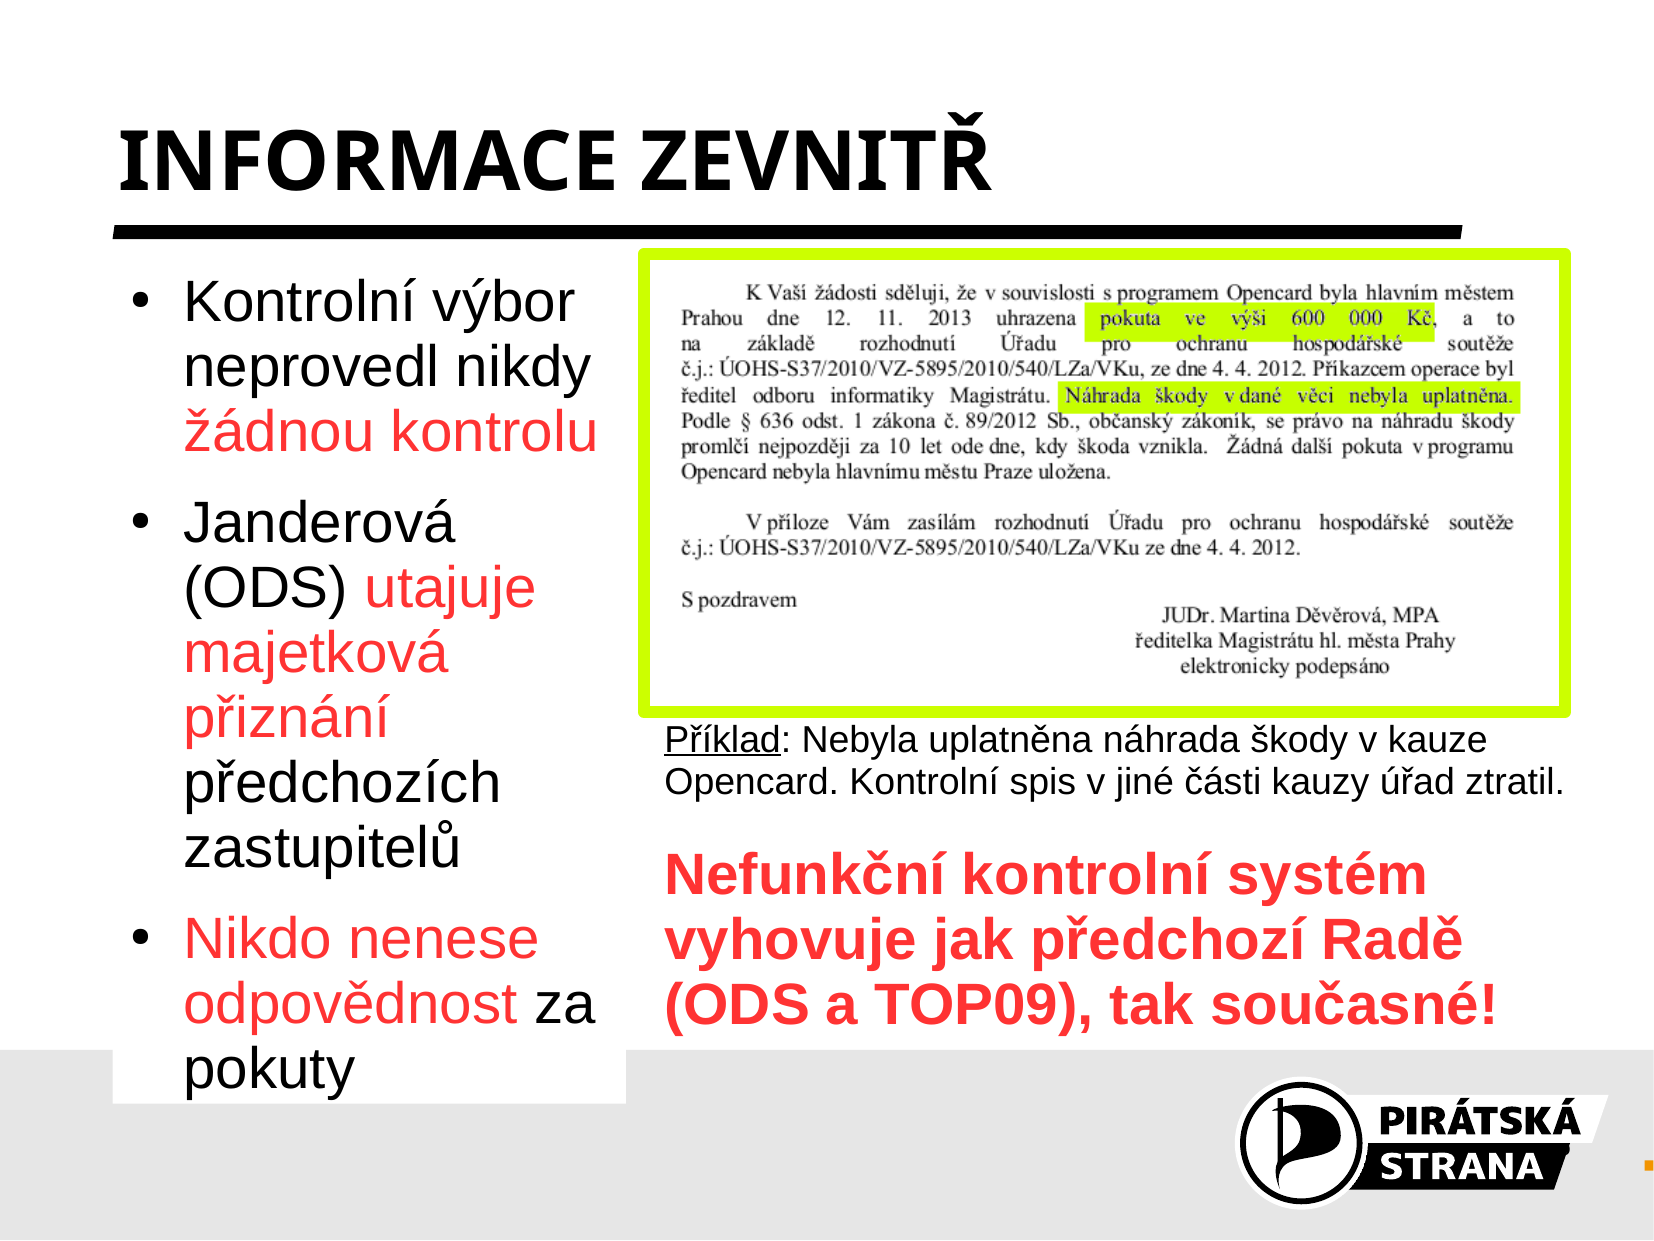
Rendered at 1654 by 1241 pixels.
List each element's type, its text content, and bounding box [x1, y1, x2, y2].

list Kontrolní výbor neprovedl nikdy žádnou kontrolu Janderová (ODS) utajuje majetková přiznání předchozích zastupitelů Nikdo nenese odpovědnost za pokuty [112, 268, 626, 1104]
text_box Nefunkční kontrolní systém vyhovuje jak předchozí Radě (ODS a TOP09), tak současné! [649, 834, 1548, 1046]
title INFORMACE ZEVNITŘ [118, 8, 1576, 216]
text_box Příklad: Nebyla uplatněna náhrada škody v kauze Opencard. Kontrolní spis v jiné části kauzy úřad ztratil. [649, 710, 1595, 827]
picture [649, 259, 1560, 707]
